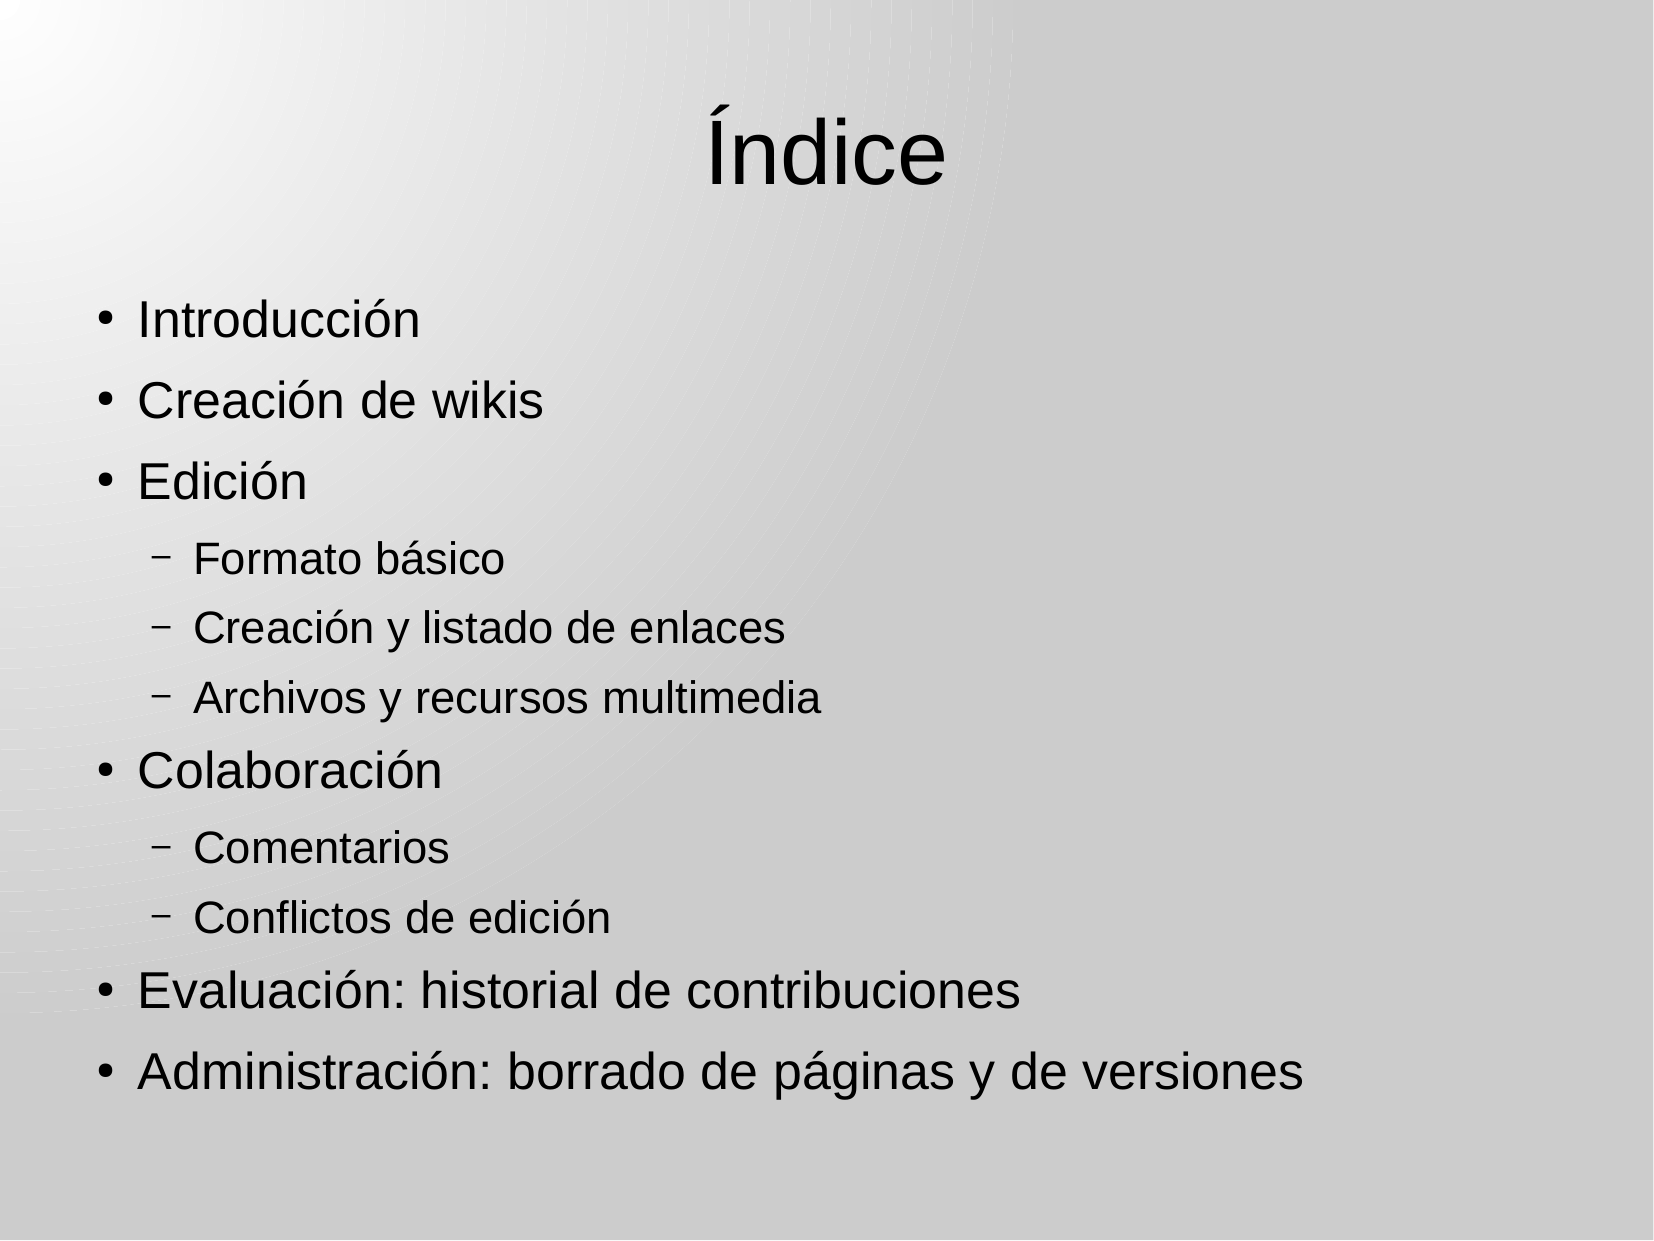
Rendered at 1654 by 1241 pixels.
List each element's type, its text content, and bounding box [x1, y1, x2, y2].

title Índice [82, 49, 1571, 257]
list Introducción Creación de wikis Edición Formato básico Creación y listado de enlaces Archivos y recursos multimedia Colaboración Comentarios Conflictos de edición Evaluación: historial de contribuciones Administración: borrado de páginas y de versiones [82, 290, 1538, 1109]
